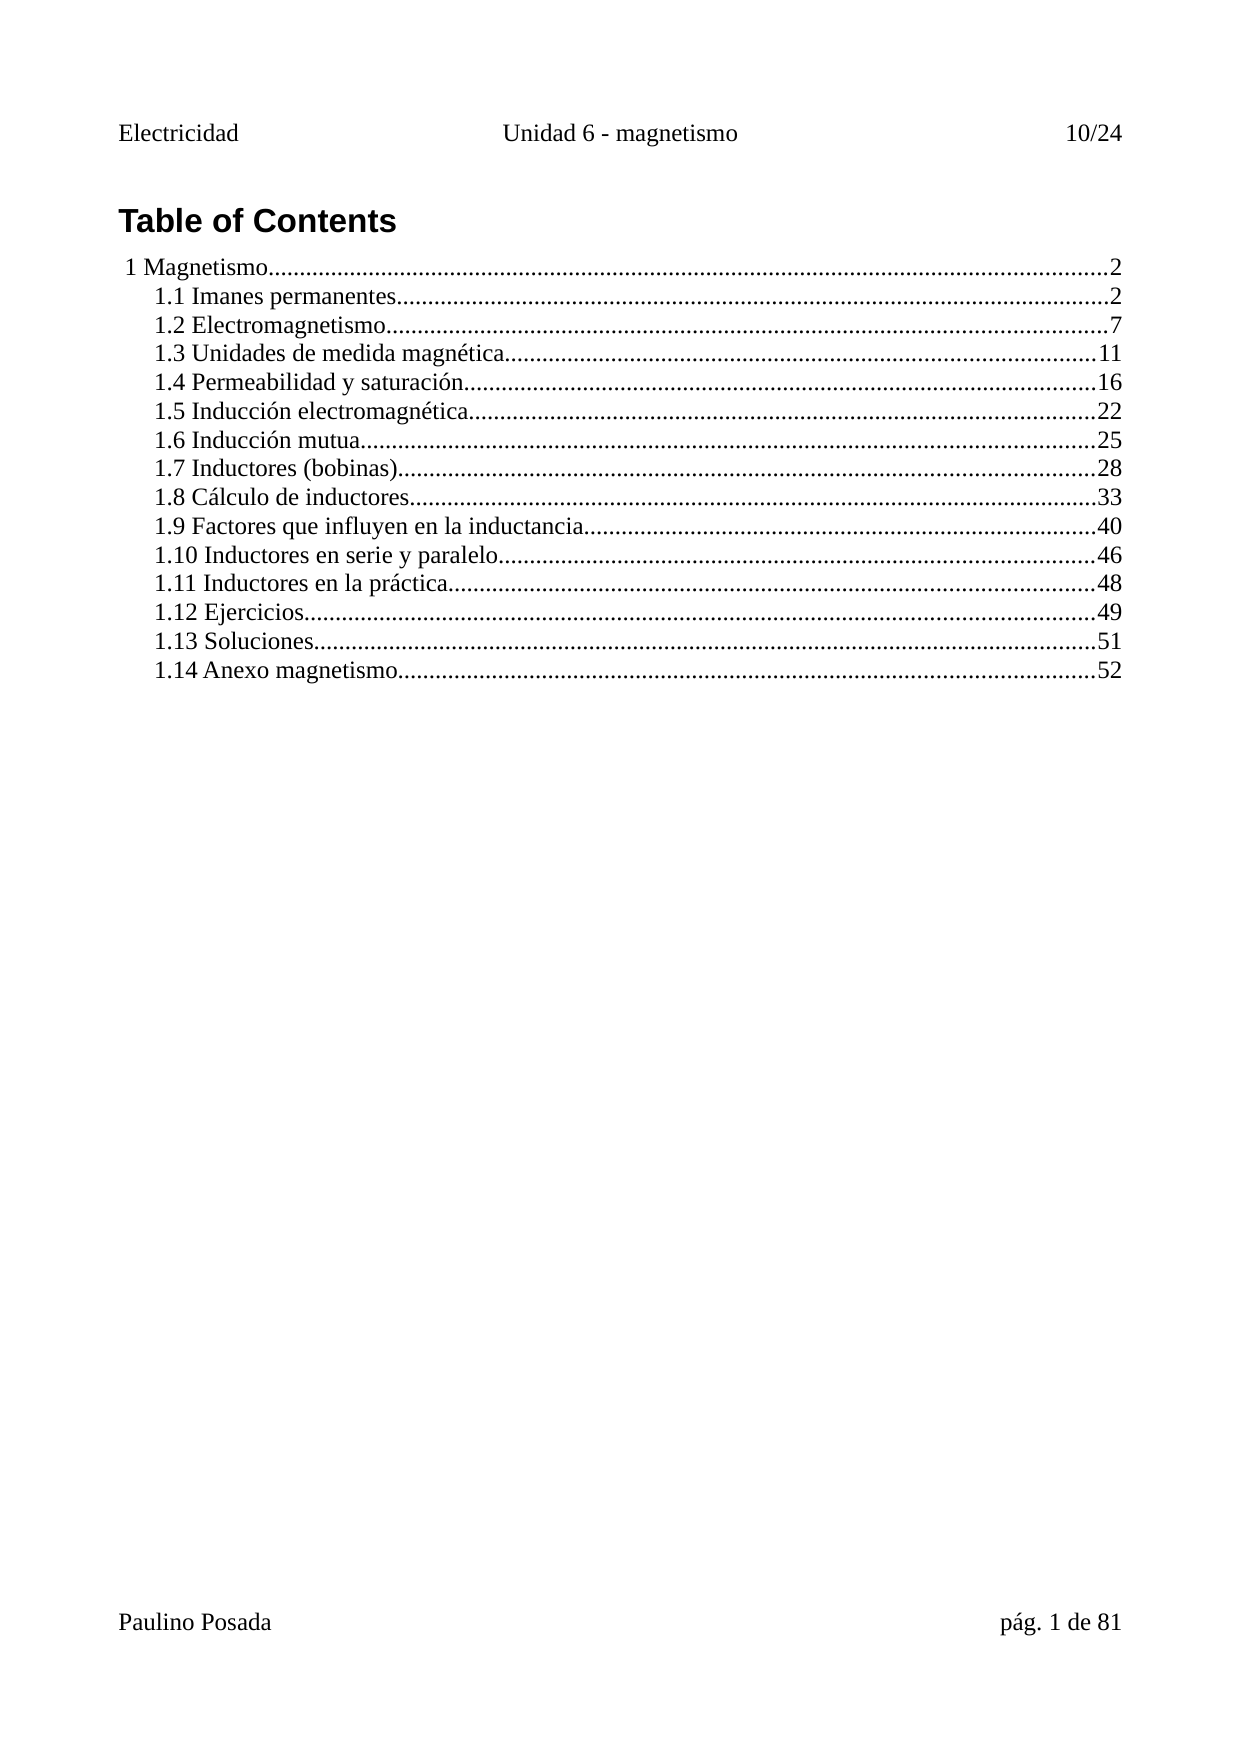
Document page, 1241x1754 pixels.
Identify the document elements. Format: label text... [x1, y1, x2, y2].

text 1.1 Imanes permanentes 2 [148, 281, 1122, 310]
text 1.6 Inducción mutua 25 [148, 425, 1122, 453]
text 1.2 Electromagnetismo 7 [148, 310, 1122, 338]
text 1.4 Permeabilidad y saturación 16 [148, 367, 1122, 396]
text 1.5 Inducción electromagnética 22 [148, 396, 1122, 425]
text 1.10 Inductores en serie y paralelo 46 [148, 540, 1122, 568]
text 1.8 Cálculo de inductores 33 [148, 482, 1122, 511]
text 1.9 Factores que influyen en la inductancia 40 [148, 511, 1122, 540]
text 1 Magnetismo 2 [118, 252, 1122, 281]
text 1.13 Soluciones 51 [148, 626, 1122, 655]
text 1.3 Unidades de medida magnética 11 [148, 338, 1122, 367]
text 1.7 Inductores (bobinas) 28 [148, 453, 1122, 482]
subtitle Table of Contents [118, 201, 1122, 240]
text 1.12 Ejercicios 49 [148, 597, 1122, 626]
text 1.11 Inductores en la práctica 48 [148, 568, 1122, 597]
text 1.14 Anexo magnetismo 52 [148, 655, 1122, 683]
